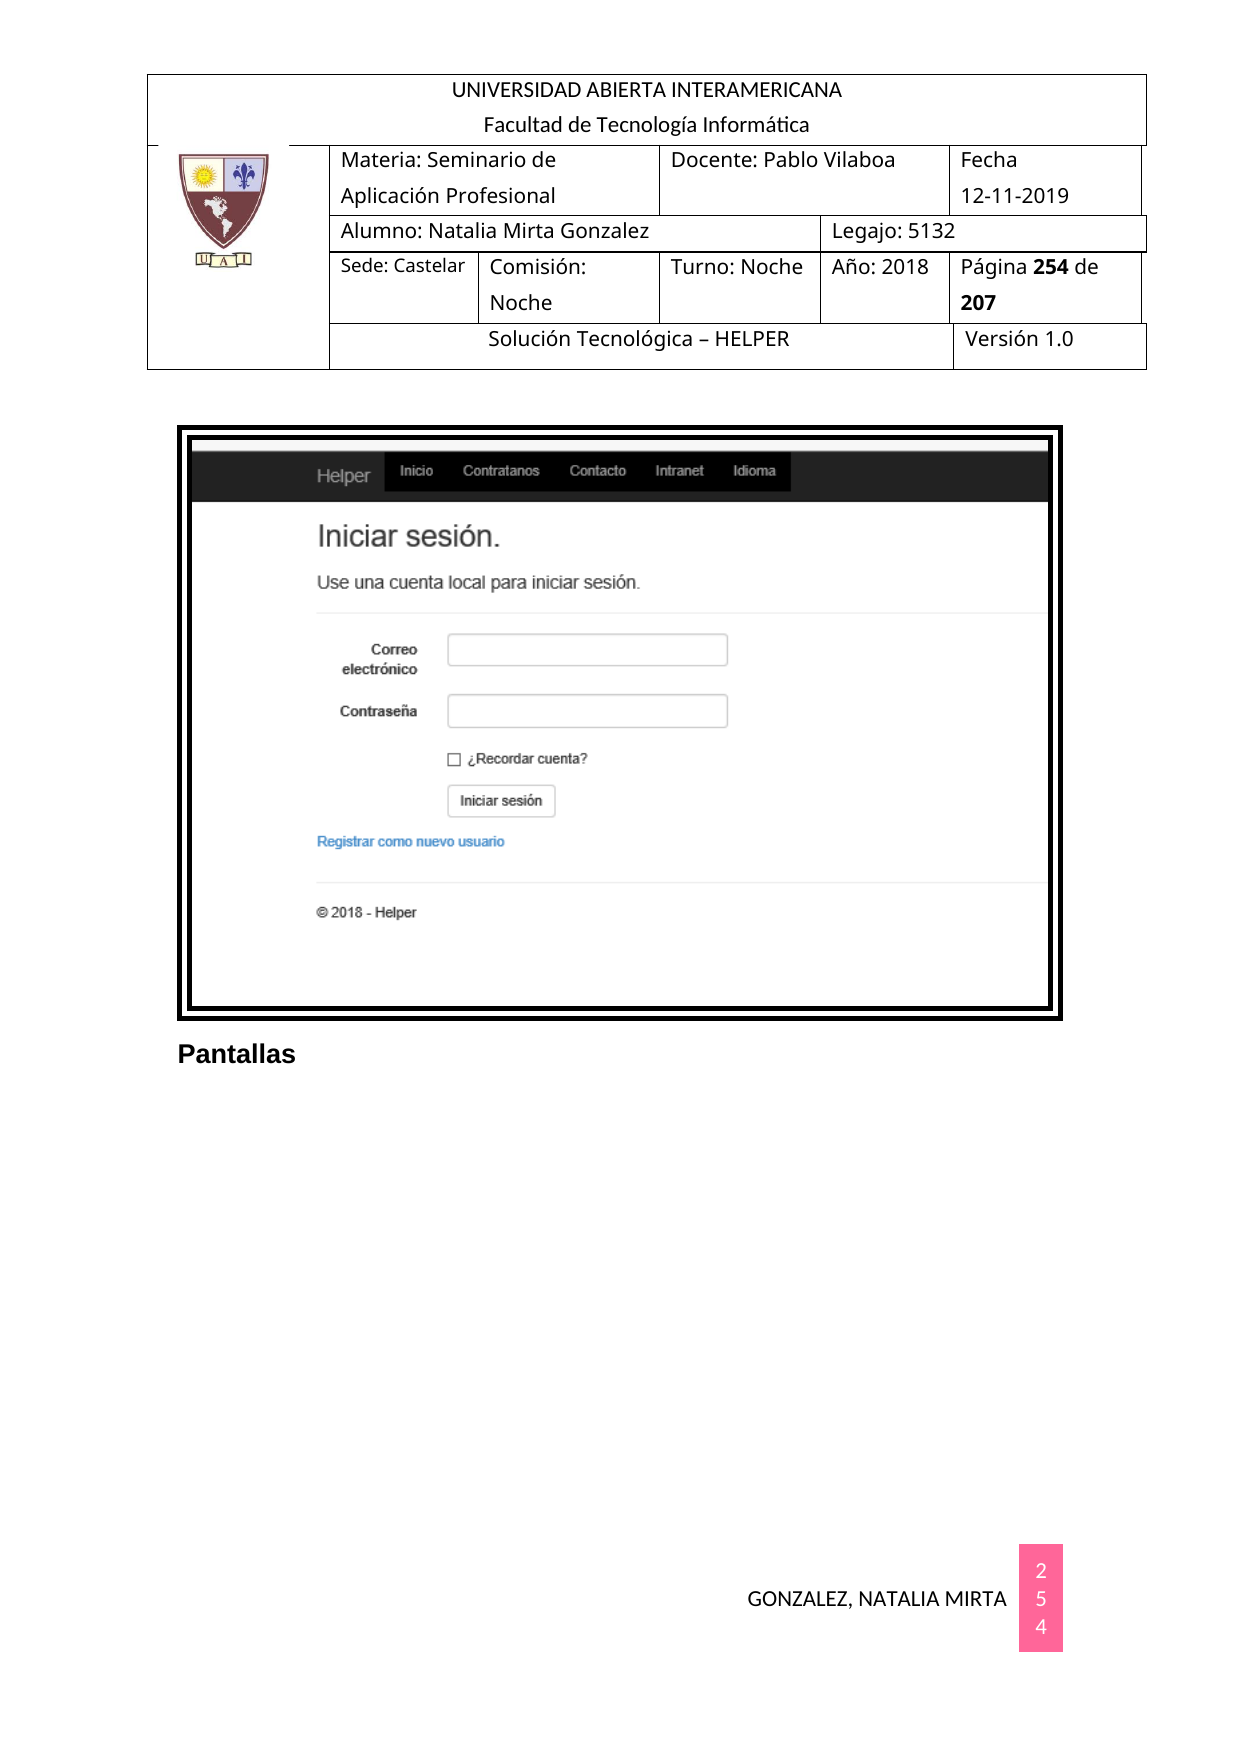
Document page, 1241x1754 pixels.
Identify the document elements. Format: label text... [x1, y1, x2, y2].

text Pantallas [177, 1038, 1063, 1069]
